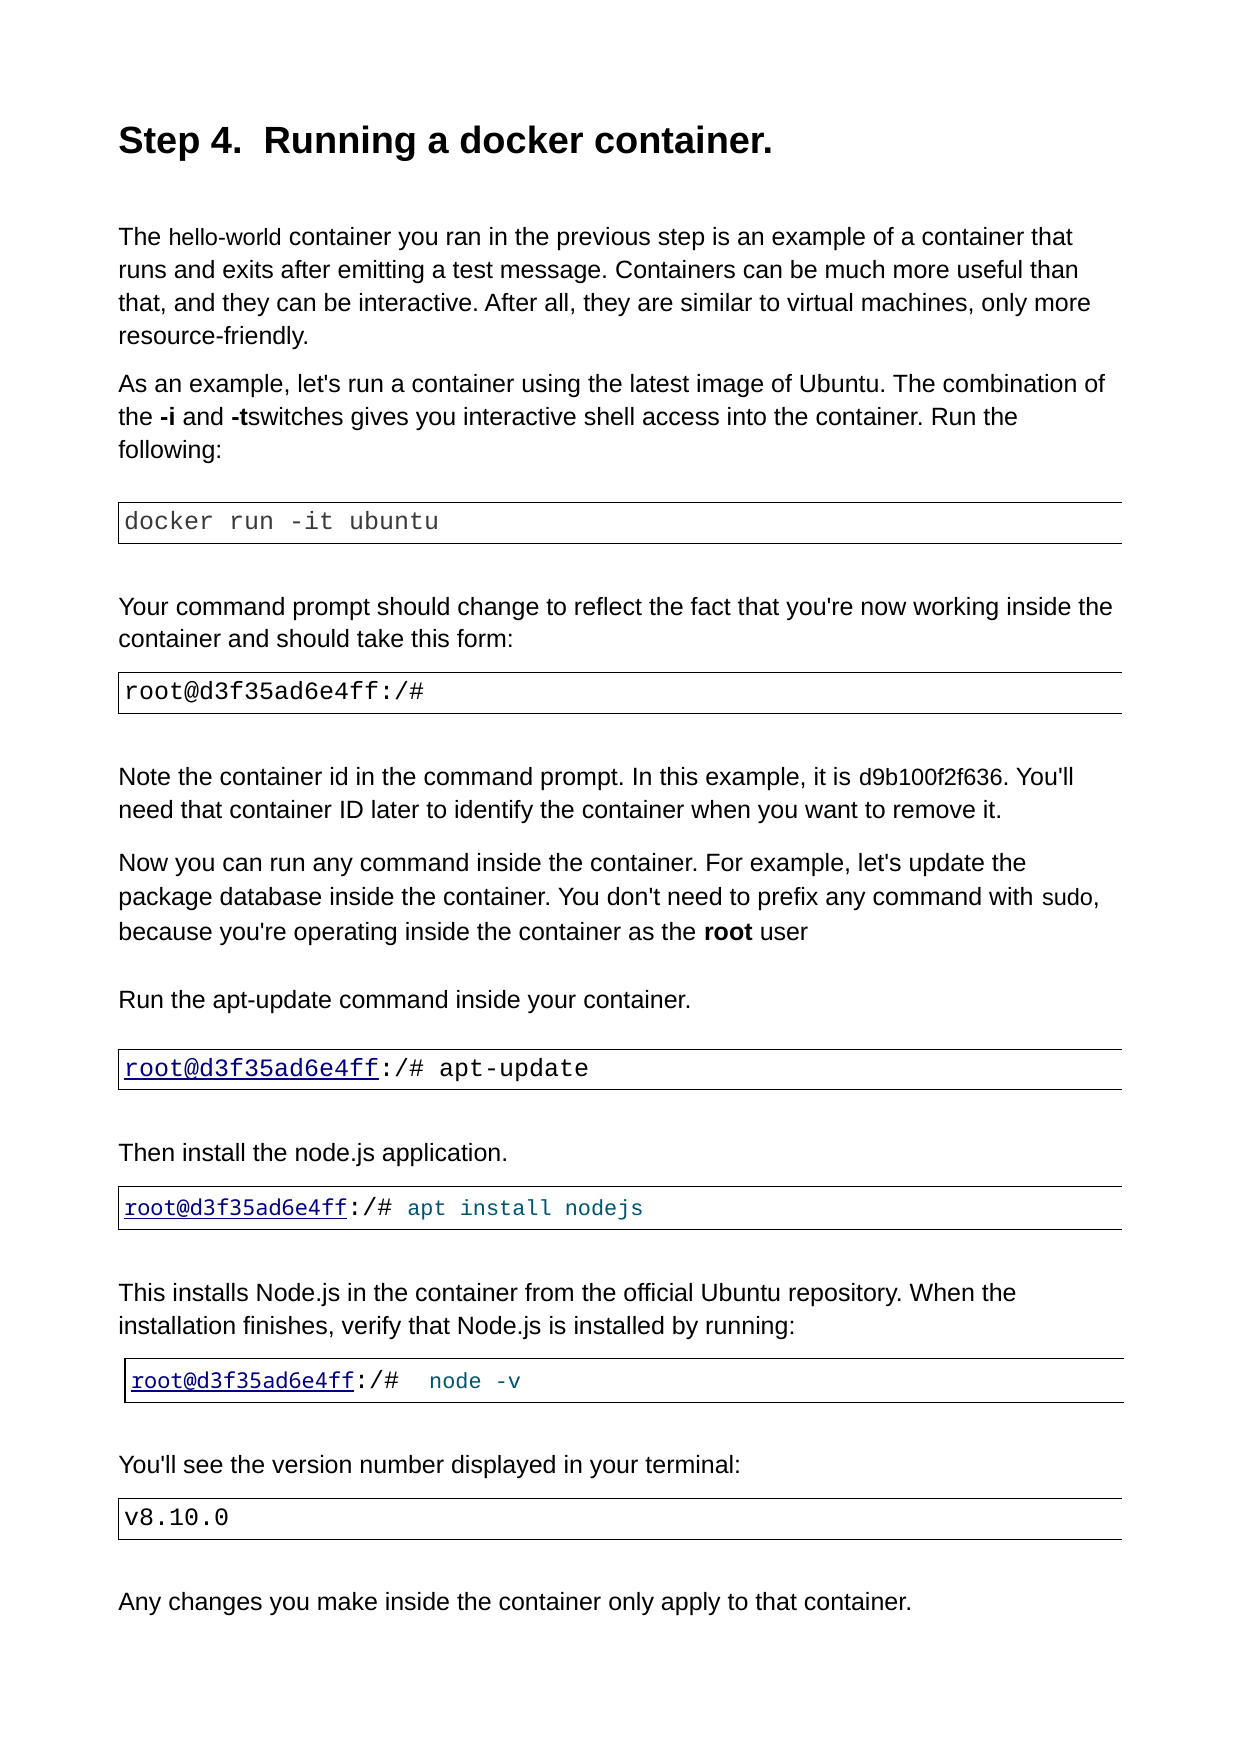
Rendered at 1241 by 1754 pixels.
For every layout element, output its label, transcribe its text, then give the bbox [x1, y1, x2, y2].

table_header root@d3f35ad6e4ff:/# [119, 673, 1122, 713]
table_header root@d3f35ad6e4ff:/# apt-update [119, 1050, 1122, 1089]
text Note the container id in the command prompt. In this example, it is d9b100f2f636. You'll need that container ID later to identify the container when you want to remove it. [118, 762, 1122, 823]
subtitle Step 4. Running a docker container. [118, 118, 1122, 162]
text Then install the node.js application. [118, 1138, 1122, 1167]
table_header root@d3f35ad6e4ff:/# apt install nodejs [119, 1187, 1122, 1229]
text The hello-world container you ran in the previous step is an example of a container that runs and exits after emitting a test message. Containers can be much more useful than that, and they can be interactive. After all, they are similar to virtual machines, only more resource-friendly. [118, 222, 1122, 350]
table_header root@d3f35ad6e4ff:/# node -v [126, 1359, 1123, 1402]
table_header v8.10.0 [119, 1499, 1122, 1539]
text You'll see the version number displayed in your terminal: [118, 1450, 1122, 1479]
table_header docker run -it ubuntu [119, 503, 1122, 543]
text As an example, let's run a container using the latest image of Ubuntu. The combination of the -i and -tswitches gives you interactive shell access into the container. Run the following: [118, 368, 1122, 463]
text Run the apt-update command inside your container. [118, 980, 1122, 1014]
text Any changes you make inside the container only apply to that container. [118, 1587, 1122, 1616]
text This installs Node.js in the container from the official Ubuntu repository. When the installation finishes, verify that Node.js is installed by running: [118, 1278, 1122, 1339]
text Now you can run any command inside the container. For example, let's update the package database inside the container. You don't need to prefix any command with sudo, because you're operating inside the container as the root user [118, 842, 1122, 945]
text Your command prompt should change to reflect the fact that you're now working inside the container and should take this form: [118, 591, 1122, 653]
